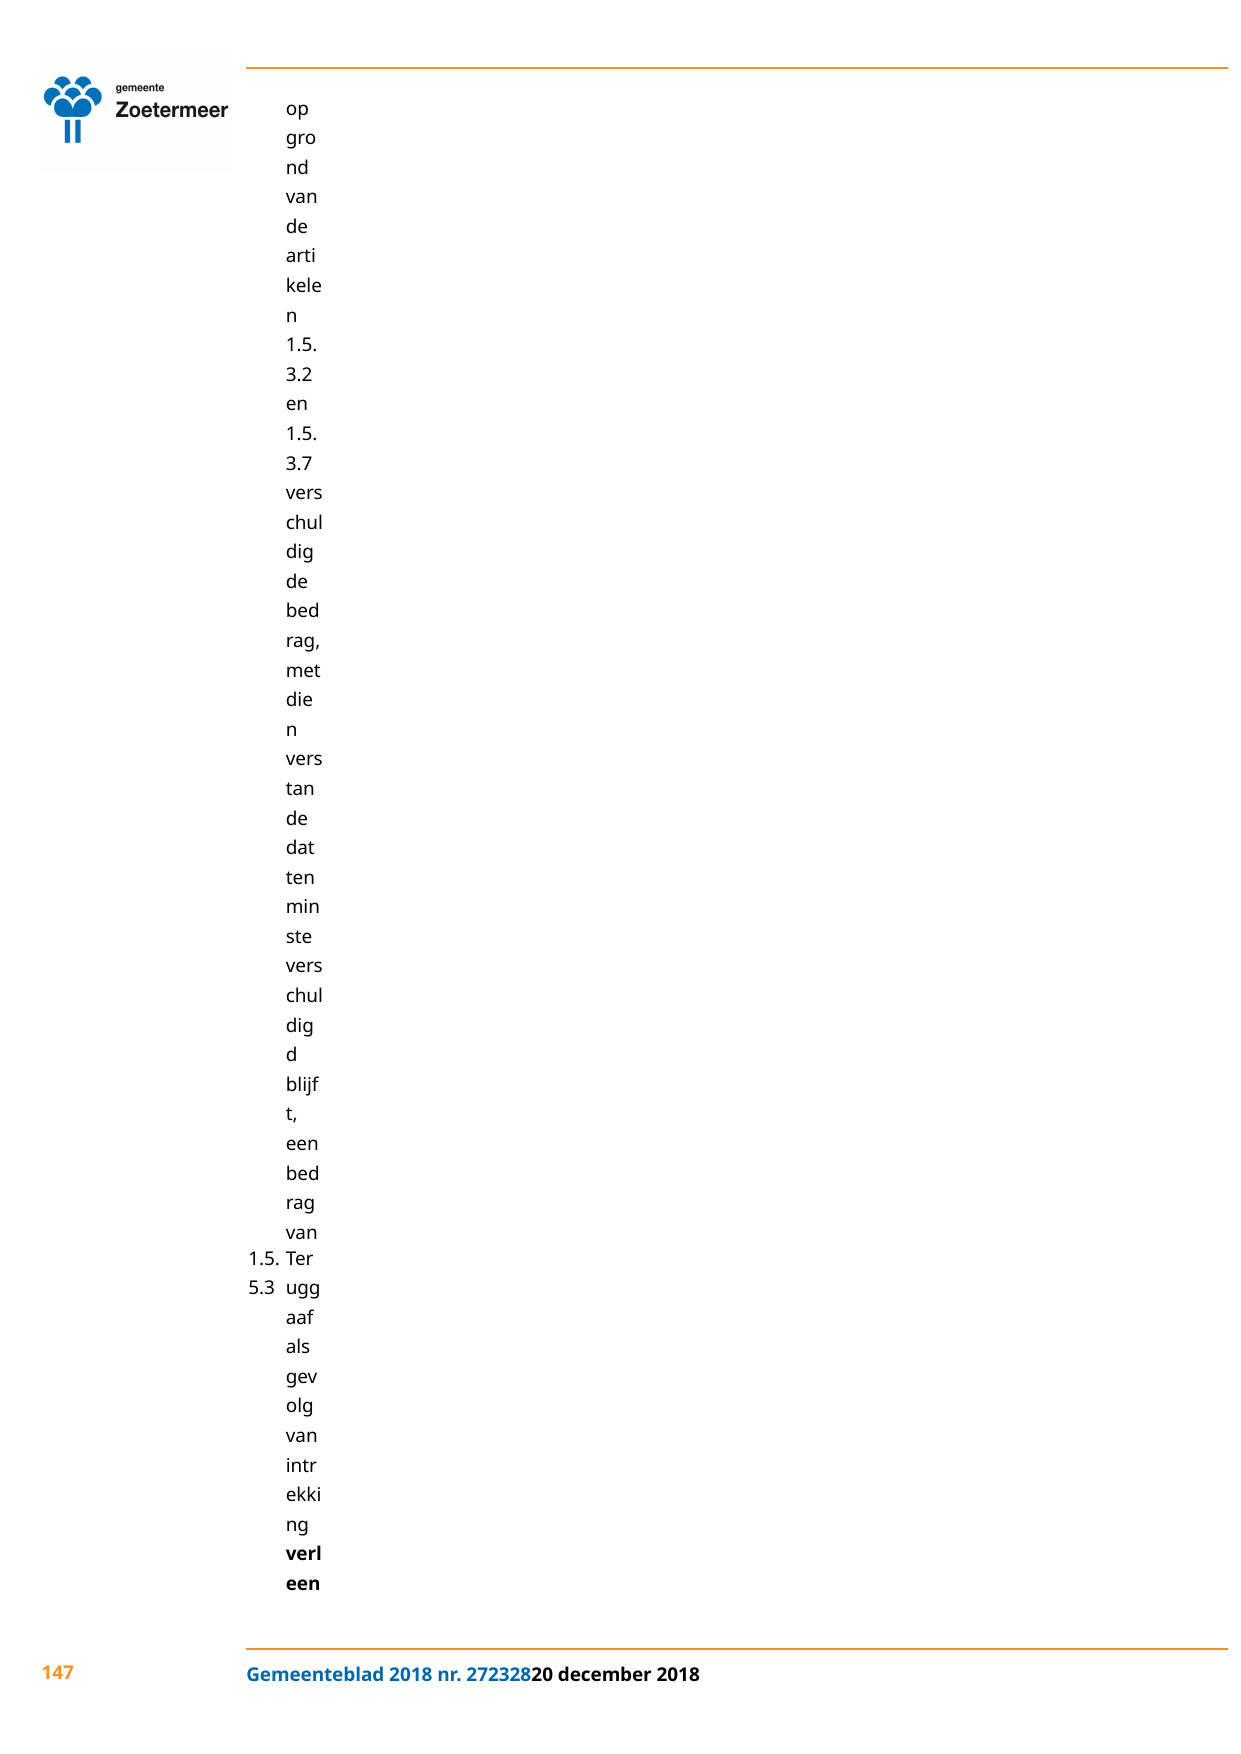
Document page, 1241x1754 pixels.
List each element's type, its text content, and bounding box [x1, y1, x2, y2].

picture [41, 47, 231, 172]
table_cell 1.5.5.3 [248, 1245, 286, 1596]
table_cell [323, 1245, 361, 1596]
table_cell [323, 95, 361, 1245]
table_cell Teruggaaf als gevolg van intrekking verleen [286, 1245, 323, 1596]
table_cell [361, 95, 398, 1245]
table_cell [248, 95, 286, 1245]
table_cell [361, 1245, 398, 1596]
table_cell op grond van de artikelen 1.5.3.2 en 1.5.3.7 verschuldigde bedrag, met dien verstande dat tenminste verschuldigd blijft, een bedrag van [286, 95, 323, 1245]
